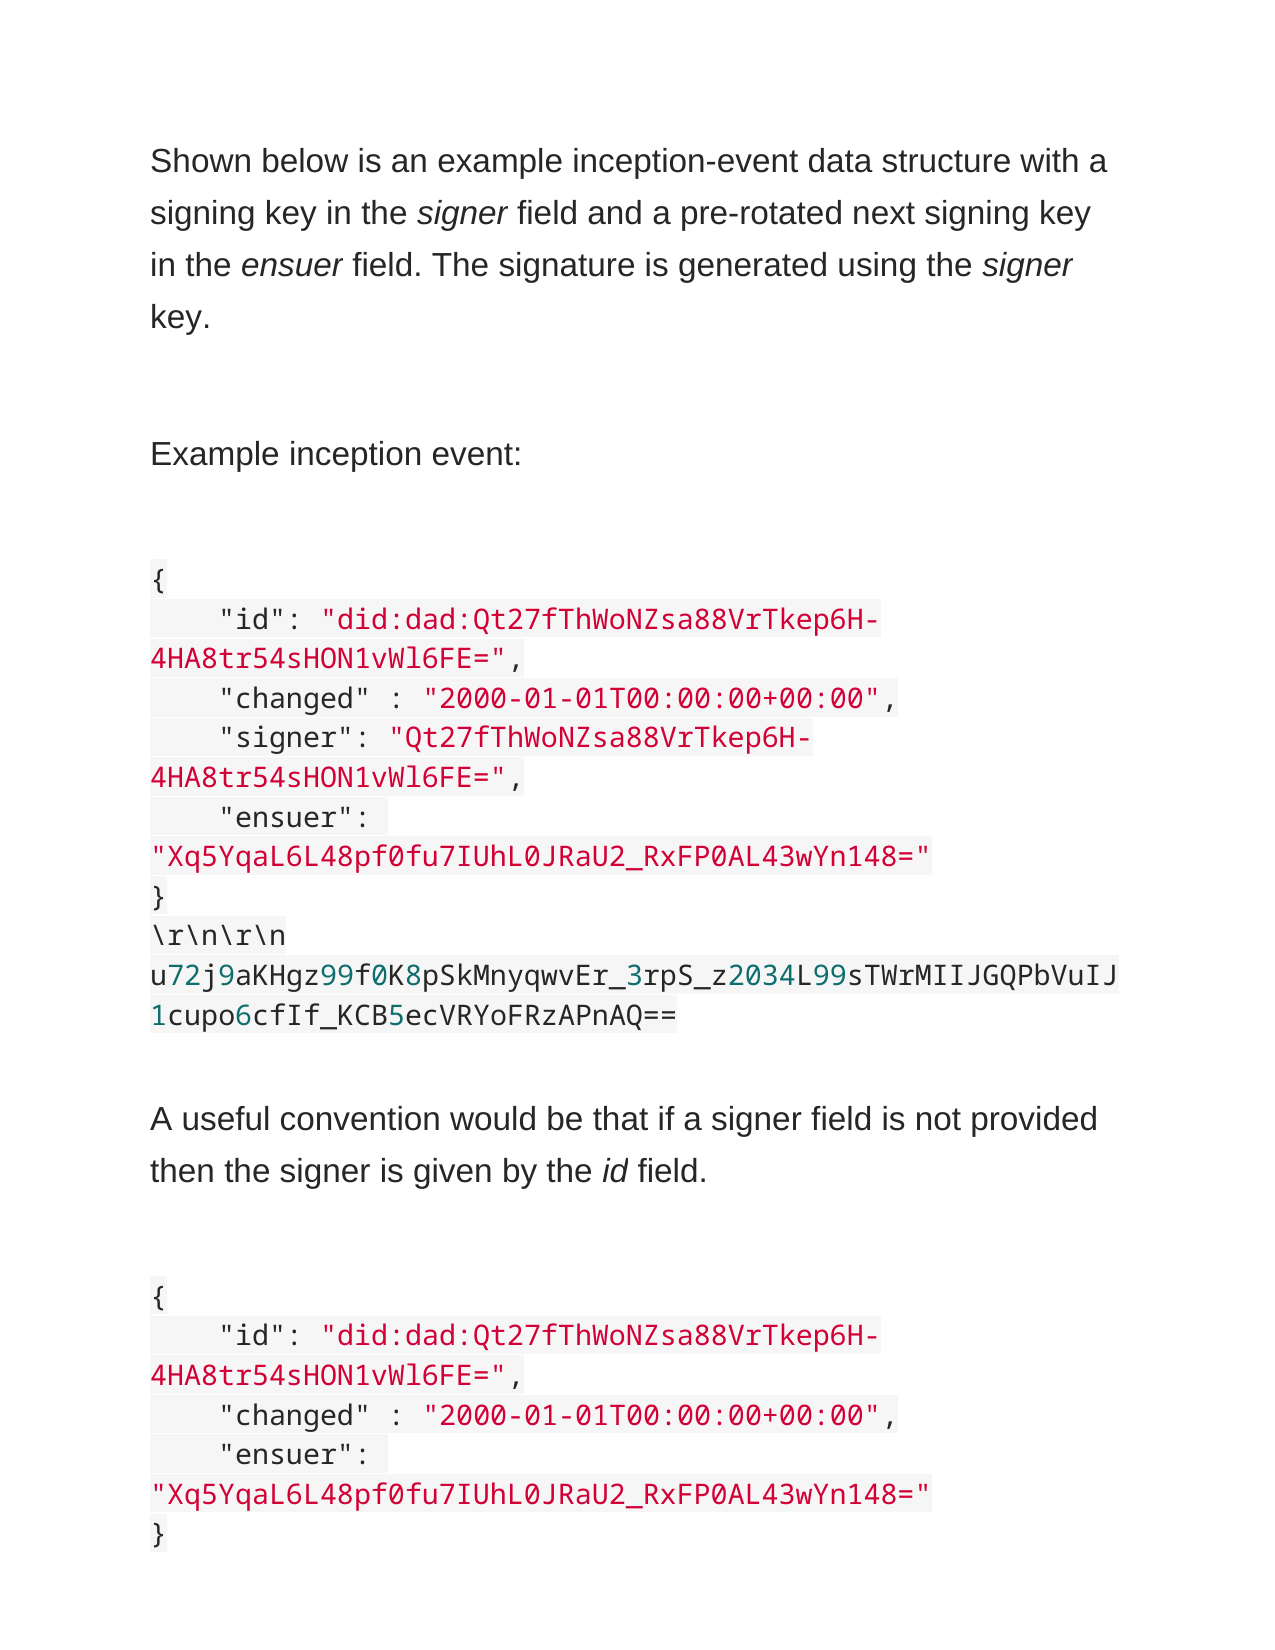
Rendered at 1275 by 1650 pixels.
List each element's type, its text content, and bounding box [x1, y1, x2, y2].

text "id": "did:dad:Qt27fThWoNZsa88VrTkep6H-4HA8tr54sHON1vWl6FE=", [150, 1314, 1125, 1394]
text "id": "did:dad:Qt27fThWoNZsa88VrTkep6H-4HA8tr54sHON1vWl6FE=", [150, 598, 1125, 677]
text u72j9aKHgz99f0K8pSkMnyqwvEr_3rpS_z2034L99sTWrMIIJGQPbVuIJ1cupo6cfIf_KCB5ecVRYoFRzAPnAQ== [150, 954, 1125, 1033]
text "changed" : "2000-01-01T00:00:00+00:00", [150, 1394, 1125, 1433]
text } [150, 875, 1125, 914]
text \r\n\r\n [150, 914, 1125, 954]
text A useful convention would be that if a signer field is not provided then the signer is given by the id field. [150, 1085, 1125, 1189]
text "changed" : "2000-01-01T00:00:00+00:00", [150, 677, 1125, 717]
text Shown below is an example inception-event data structure with a signing key in the signer field and a pre-rotated next signing key in the ensuer field. The signature is generated using the signer key. [150, 127, 1125, 335]
text "ensuer": "Xq5YqaL6L48pf0fu7IUhL0JRaU2_RxFP0AL43wYn148=" [150, 796, 1125, 875]
text "signer": "Qt27fThWoNZsa88VrTkep6H-4HA8tr54sHON1vWl6FE=", [150, 717, 1125, 796]
text } [150, 1512, 1125, 1552]
text { [150, 1275, 1125, 1314]
text { [150, 558, 1125, 598]
text "ensuer": "Xq5YqaL6L48pf0fu7IUhL0JRaU2_RxFP0AL43wYn148=" [150, 1433, 1125, 1512]
text Example inception event: [150, 421, 1125, 473]
